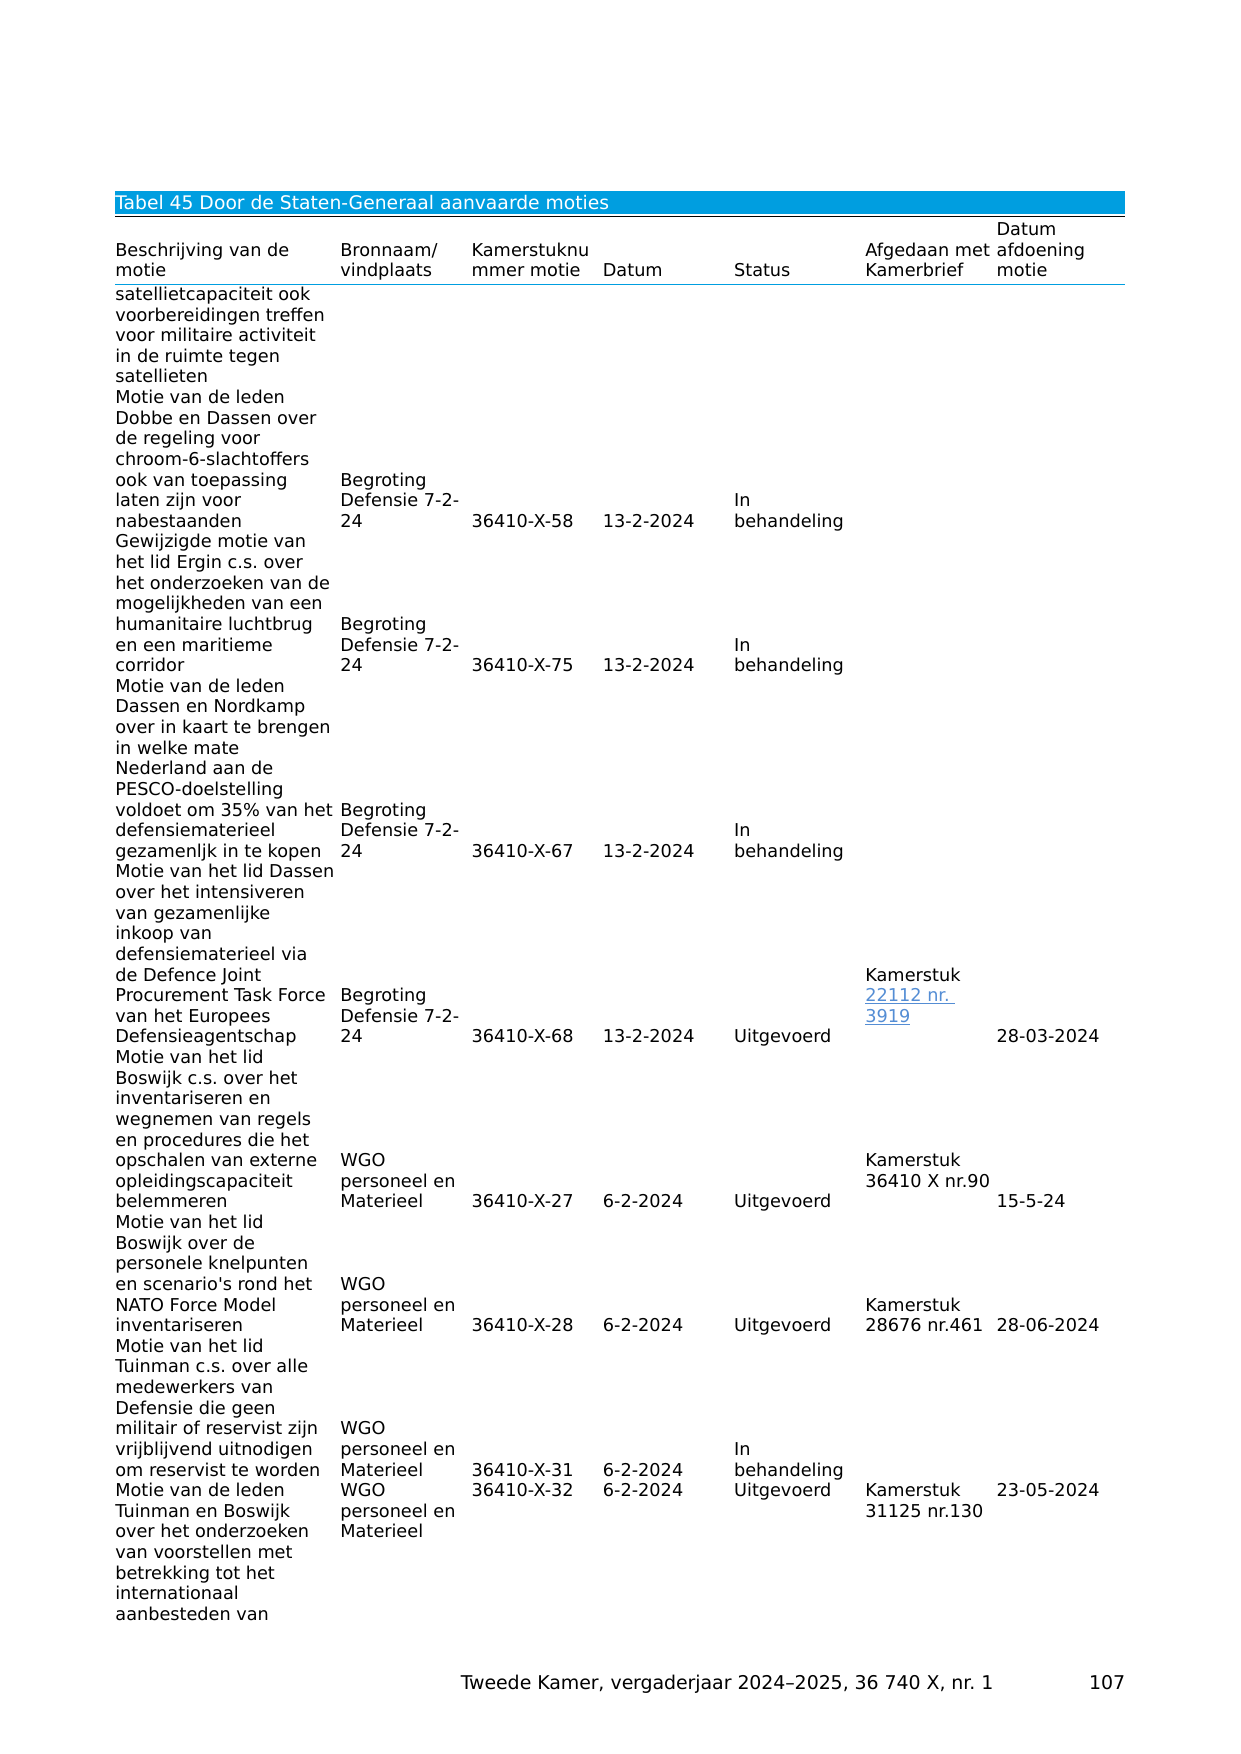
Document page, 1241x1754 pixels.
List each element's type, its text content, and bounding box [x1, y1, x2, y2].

table_cell [994, 285, 1125, 387]
table_cell 36410-X-75 [469, 531, 600, 676]
table_cell 36410-X-68 [469, 861, 600, 1047]
table_cell ​Motie van het lid Boswijk over de personele knelpunten en scenario's rond het NATO Force Model inventariseren [115, 1212, 337, 1336]
table_cell ​Motie van de leden Dobbe en Dassen over de regeling voor chroom-6-slachtoffers ook van toepassing laten zijn voor nabestaanden​ [115, 387, 337, 531]
table_cell ​Gewijzigde motie van het lid Ergin c.s. over het onderzoeken van de mogelijkheden van een humanitaire luchtbrug en een maritieme corridor [115, 531, 337, 676]
table_cell 28-06-2024 [994, 1212, 1125, 1336]
table_cell [862, 387, 993, 531]
table_cell ​Kamerstuk 31125 nr.130​ [862, 1480, 993, 1624]
table_cell In behandeling [731, 531, 862, 676]
table_cell 13-2-2024 [600, 861, 731, 1047]
table_cell WGO personeel en Materieel [337, 1480, 468, 1624]
table_cell In behandeling [731, 676, 862, 861]
table_cell Datum [600, 217, 731, 284]
table_cell Kamerstuk 36410 X nr.90 [862, 1047, 993, 1212]
table_cell [862, 676, 993, 861]
table_cell [862, 1336, 993, 1480]
table_cell 6-2-2024 [600, 1480, 731, 1624]
table_cell 13-2-2024 [600, 387, 731, 531]
table_cell WGO personeel en Materieel [337, 1212, 468, 1336]
table_cell 36410-X-58 [469, 387, 600, 531]
table_cell Status [731, 217, 862, 284]
table_cell Begroting Defensie 7-2-24 [337, 531, 468, 676]
table_cell Motie van het lid Boswijk c.s. over het inventariseren en wegnemen van regels en procedures die het opschalen van externe opleidingscapaciteit belemmeren​ [115, 1047, 337, 1212]
table_cell WGO personeel en Materieel [337, 1336, 468, 1480]
table_cell Uitgevoerd [731, 1480, 862, 1624]
table_cell ​Motie van het lid Tuinman c.s. over alle medewerkers van Defensie die geen militair of reservist zijn vrijblijvend uitnodigen om reservist te worden [115, 1336, 337, 1480]
table_cell Beschrijving van de motie [115, 217, 337, 284]
table_cell Datum afdoening motie [994, 217, 1125, 284]
table_cell [600, 285, 731, 387]
table_cell satellietcapaciteit ook voorbereidingen treffen voor militaire activiteit in de ruimte tegen satellieten [115, 285, 337, 387]
table_cell 36410-X-28 [469, 1212, 600, 1336]
table_cell Kamerstuk 28676 nr.461​ [862, 1212, 993, 1336]
table_cell 36410-X-27 [469, 1047, 600, 1212]
table_cell Kamerstuknummer motie [469, 217, 600, 284]
table_cell Begroting Defensie 7-2-24 [337, 676, 468, 861]
table_cell In behandeling [731, 1336, 862, 1480]
table_cell ​Motie van de leden Dassen en Nordkamp over in kaart te brengen in welke mate Nederland aan de PESCO-doelstelling voldoet om 35% van het defensiematerieel gezamenljk in te kopen [115, 676, 337, 861]
table_cell Begroting Defensie 7-2-24 [337, 861, 468, 1047]
table_cell [994, 676, 1125, 861]
table_cell [862, 285, 993, 387]
table_cell [469, 285, 600, 387]
table_cell ​Motie van de leden Tuinman en Boswijk over het onderzoeken van voorstellen met betrekking tot het internationaal aanbesteden van [115, 1480, 337, 1624]
table_cell 15-5-24 [994, 1047, 1125, 1212]
table_cell [862, 531, 993, 676]
table_cell 6-2-2024 [600, 1336, 731, 1480]
table_cell 36410-X-67 [469, 676, 600, 861]
table_cell WGO personeel en Materieel [337, 1047, 468, 1212]
table_cell Begroting Defensie 7-2-24 [337, 387, 468, 531]
table_cell Uitgevoerd [731, 861, 862, 1047]
table_cell Uitgevoerd [731, 1047, 862, 1212]
table_cell 28-03-2024 [994, 861, 1125, 1047]
table_cell [994, 387, 1125, 531]
table_cell 13-2-2024 [600, 531, 731, 676]
table_cell Uitgevoerd [731, 1212, 862, 1336]
table_cell [337, 285, 468, 387]
table_cell [994, 531, 1125, 676]
table_cell [994, 1336, 1125, 1480]
table_cell Kamerstuk 22112 nr. 3919 [862, 861, 993, 1047]
table_cell Afgedaan met Kamerbrief [862, 217, 993, 284]
table_cell 36410-X-32 [469, 1480, 600, 1624]
table_cell In behandeling [731, 387, 862, 531]
table_cell 36410-X-31 [469, 1336, 600, 1480]
table_cell 23-05-2024 [994, 1480, 1125, 1624]
table_cell 13-2-2024 [600, 676, 731, 861]
table_cell 6-2-2024 [600, 1047, 731, 1212]
table_cell 6-2-2024 [600, 1212, 731, 1336]
table_cell Bronnaam/ vindplaats [337, 217, 468, 284]
table_cell [731, 285, 862, 387]
table_cell ​Motie van het lid Dassen over het intensiveren van gezamenlijke inkoop van defensiematerieel via de Defence Joint Procurement Task Force van het Europees Defensieagentschap [115, 861, 337, 1047]
